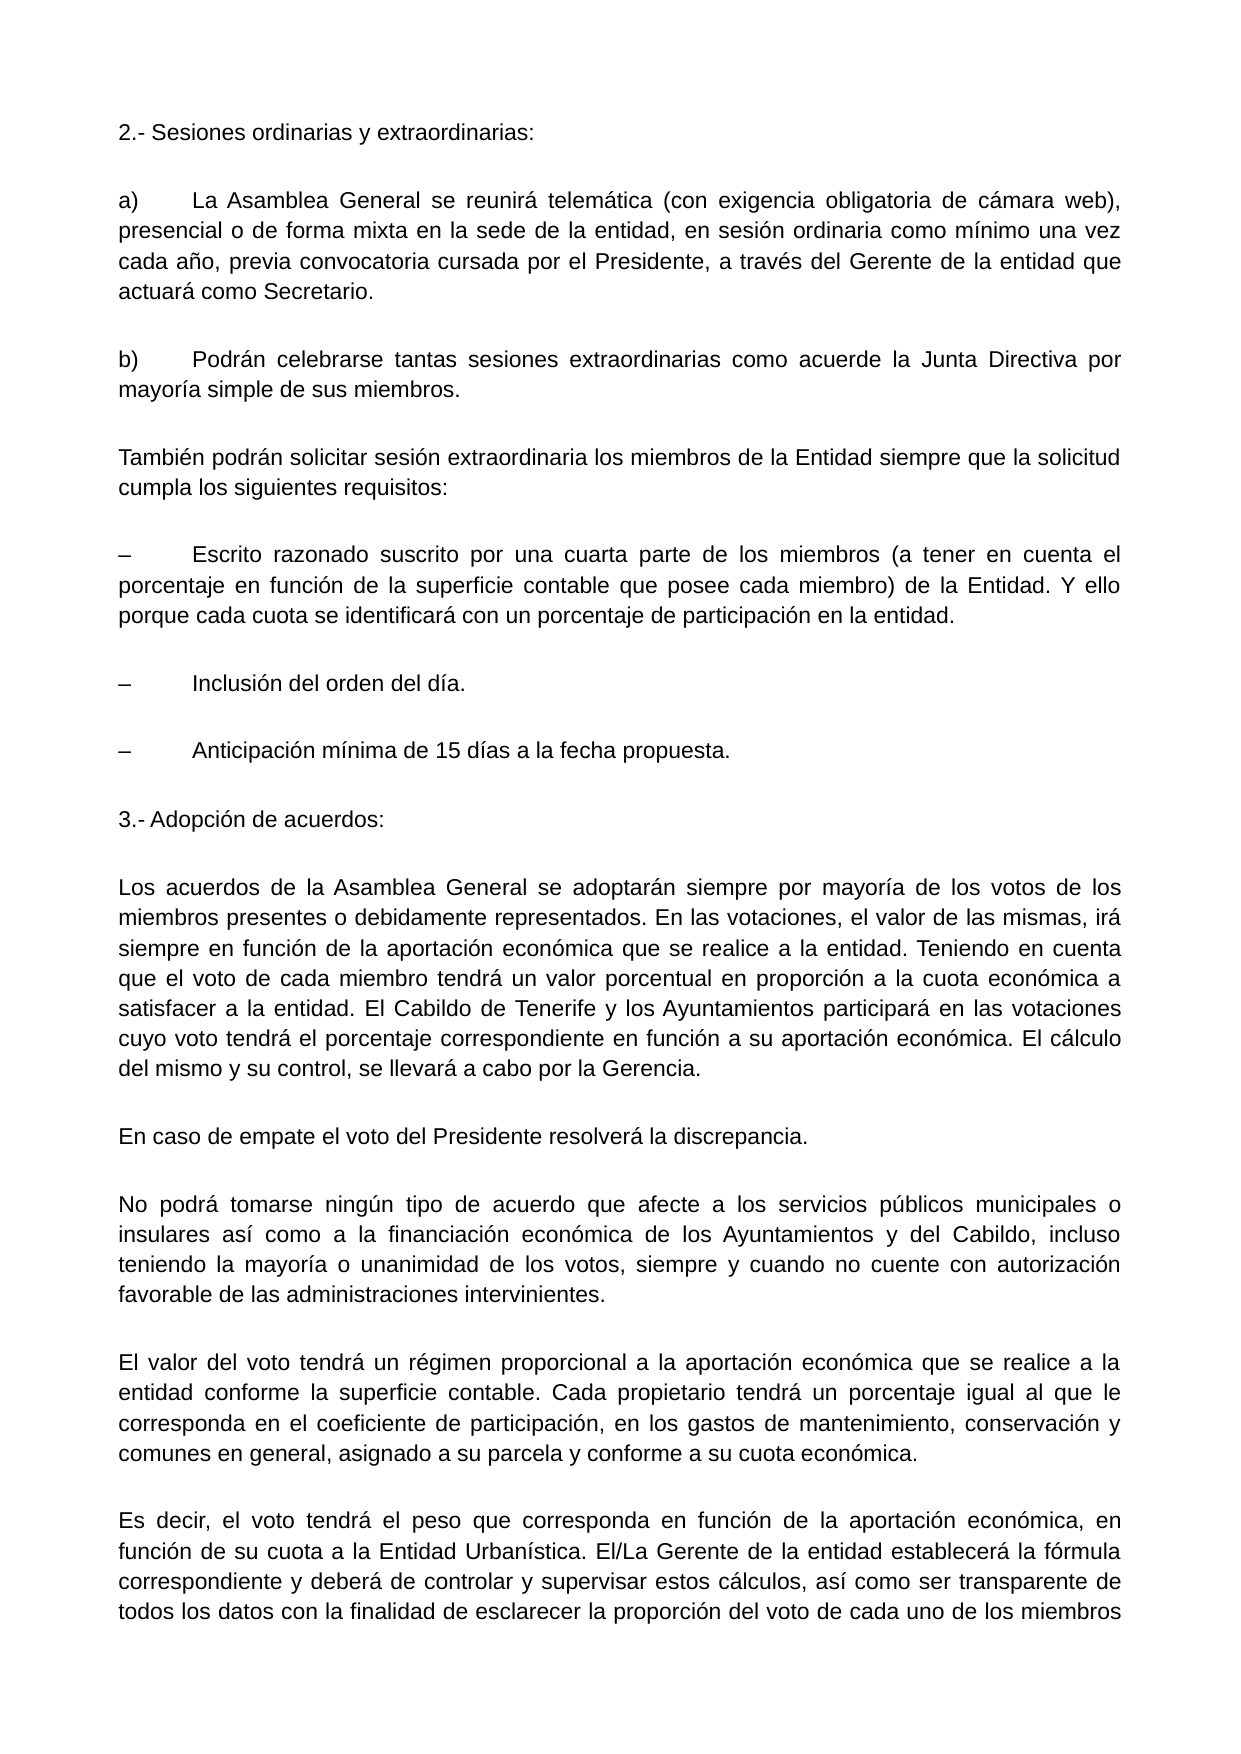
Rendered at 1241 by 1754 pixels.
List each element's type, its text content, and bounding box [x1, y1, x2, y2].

text 3.‐ Adopción de acuerdos: [118, 805, 1122, 833]
text El valor del voto tendrá un régimen proporcional a la aportación económica que se realice a la entidad conforme la superficie contable. Cada propietario tendrá un porcentaje igual al que le corresponda en el coeficiente de participación, en los gastos de mantenimiento, conservación y comunes en general, asignado a su parcela y conforme a su cuota económica. [118, 1349, 1122, 1466]
text En caso de empate el voto del Presidente resolverá la discrepancia. [118, 1123, 1122, 1149]
text b) Podrán celebrarse tantas sesiones extraordinarias como acuerde la Junta Directiva por mayoría simple de sus miembros. [118, 346, 1122, 402]
text Es decir, el voto tendrá el peso que corresponda en función de la aportación económica, en función de su cuota a la Entidad Urbanística. El/La Gerente de la entidad establecerá la fórmula correspondiente y deberá de controlar y supervisar estos cálculos, así como ser transparente de todos los datos con la finalidad de esclarecer la proporción del voto de cada uno de los miembros [118, 1507, 1122, 1624]
text No podrá tomarse ningún tipo de acuerdo que afecte a los servicios públicos municipales o insulares así como a la financiación económica de los Ayuntamientos y del Cabildo, incluso teniendo la mayoría o unanimidad de los votos, siempre y cuando no cuente con autorización favorable de las administraciones intervinientes. [118, 1191, 1122, 1308]
text Los acuerdos de la Asamblea General se adoptarán siempre por mayoría de los votos de los miembros presentes o debidamente representados. En las votaciones, el valor de las mismas, irá siempre en función de la aportación económica que se realice a la entidad. Teniendo en cuenta que el voto de cada miembro tendrá un valor porcentual en proporción a la cuota económica a satisfacer a la entidad. El Cabildo de Tenerife y los Ayuntamientos participará en las votaciones cuyo voto tendrá el porcentaje correspondiente en función a su aportación económica. El cálculo del mismo y su control, se llevará a cabo por la Gerencia. [118, 874, 1122, 1082]
text – Escrito razonado suscrito por una cuarta parte de los miembros (a tener en cuenta el porcentaje en función de la superficie contable que posee cada miembro) de la Entidad. Y ello porque cada cuota se identificará con un porcentaje de participación en la entidad. [118, 541, 1122, 628]
text También podrán solicitar sesión extraordinaria los miembros de la Entidad siempre que la solicitud cumpla los siguientes requisitos: [118, 443, 1122, 500]
text – Inclusión del orden del día. [118, 669, 1122, 696]
text a) La Asamblea General se reunirá telemática (con exigencia obligatoria de cámara web), presencial o de forma mixta en la sede de la entidad, en sesión ordinaria como mínimo una vez cada año, previa convocatoria cursada por el Presidente, a través del Gerente de la entidad que actuará como Secretario. [118, 187, 1122, 304]
text – Anticipación mínima de 15 días a la fecha propuesta. [118, 737, 1122, 764]
text 2.‐ Sesiones ordinarias y extraordinarias: [118, 118, 1122, 146]
